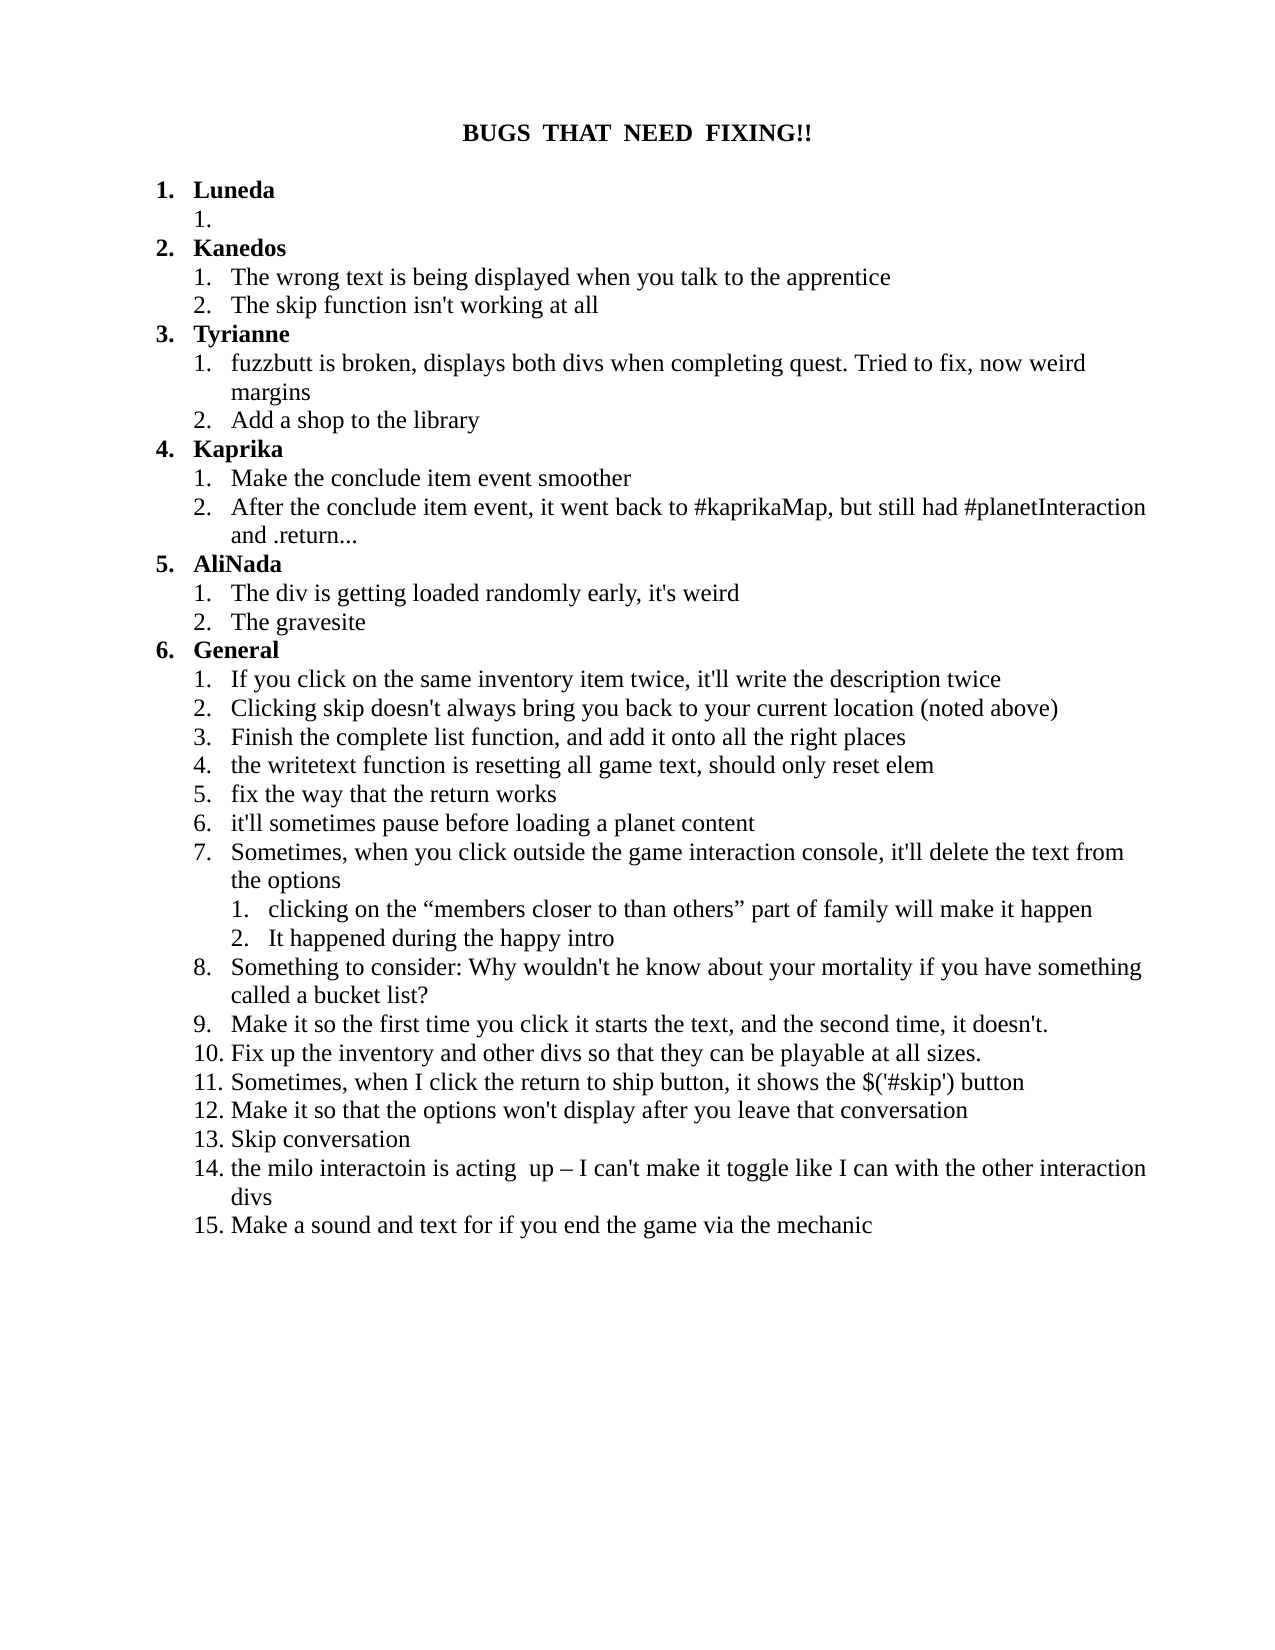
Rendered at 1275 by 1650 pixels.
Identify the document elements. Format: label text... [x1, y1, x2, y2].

list Tyrianne [156, 319, 1157, 348]
list fuzzbutt is broken, displays both divs when completing quest. Tried to fix, now weird margins [193, 348, 1157, 406]
list Make it so the first time you click it starts the text, and the second time, it doesn't. [193, 1009, 1157, 1038]
list it'll sometimes pause before loading a planet content [193, 808, 1157, 837]
list Sometimes, when you click outside the game interaction console, it'll delete the text from the options [193, 837, 1157, 894]
list Luneda [156, 176, 1157, 204]
list After the conclude item event, it went back to #kaprikaMap, but still had #planetInteraction and .return... [193, 492, 1157, 549]
list Add a shop to the library [193, 406, 1157, 434]
list Kanedos [156, 233, 1157, 262]
list fix the way that the return works [193, 779, 1157, 808]
list clicking on the “members closer to than others” part of family will make it happen [231, 894, 1157, 923]
text BUGS THAT NEED FIXING!! [118, 118, 1157, 147]
list Skip conversation [193, 1124, 1157, 1153]
list General [156, 636, 1157, 664]
list Kaprika [156, 434, 1157, 463]
list Make the conclude item event smoother [193, 463, 1157, 492]
list The div is getting loaded randomly early, it's weird [193, 578, 1157, 607]
list Finish the complete list function, and add it onto all the right places [193, 722, 1157, 751]
list The skip function isn't working at all [193, 291, 1157, 319]
list Make it so that the options won't display after you leave that conversation [193, 1096, 1157, 1124]
list AliNada [156, 549, 1157, 578]
list the writetext function is resetting all game text, should only reset elem [193, 751, 1157, 779]
list The wrong text is being displayed when you talk to the apprentice [193, 262, 1157, 291]
list Something to consider: Why wouldn't he know about your mortality if you have something called a bucket list? [193, 952, 1157, 1009]
list Clicking skip doesn't always bring you back to your current location (noted above) [193, 693, 1157, 722]
list The gravesite [193, 607, 1157, 636]
list If you click on the same inventory item twice, it'll write the description twice [193, 664, 1157, 693]
list the milo interactoin is acting up – I can't make it toggle like I can with the other interaction divs [193, 1153, 1157, 1211]
list It happened during the happy intro [231, 923, 1157, 952]
list Sometimes, when I click the return to ship button, it shows the $('#skip') button [193, 1067, 1157, 1096]
list Fix up the inventory and other divs so that they can be playable at all sizes. [193, 1038, 1157, 1067]
list Make a sound and text for if you end the game via the mechanic [193, 1211, 1157, 1239]
